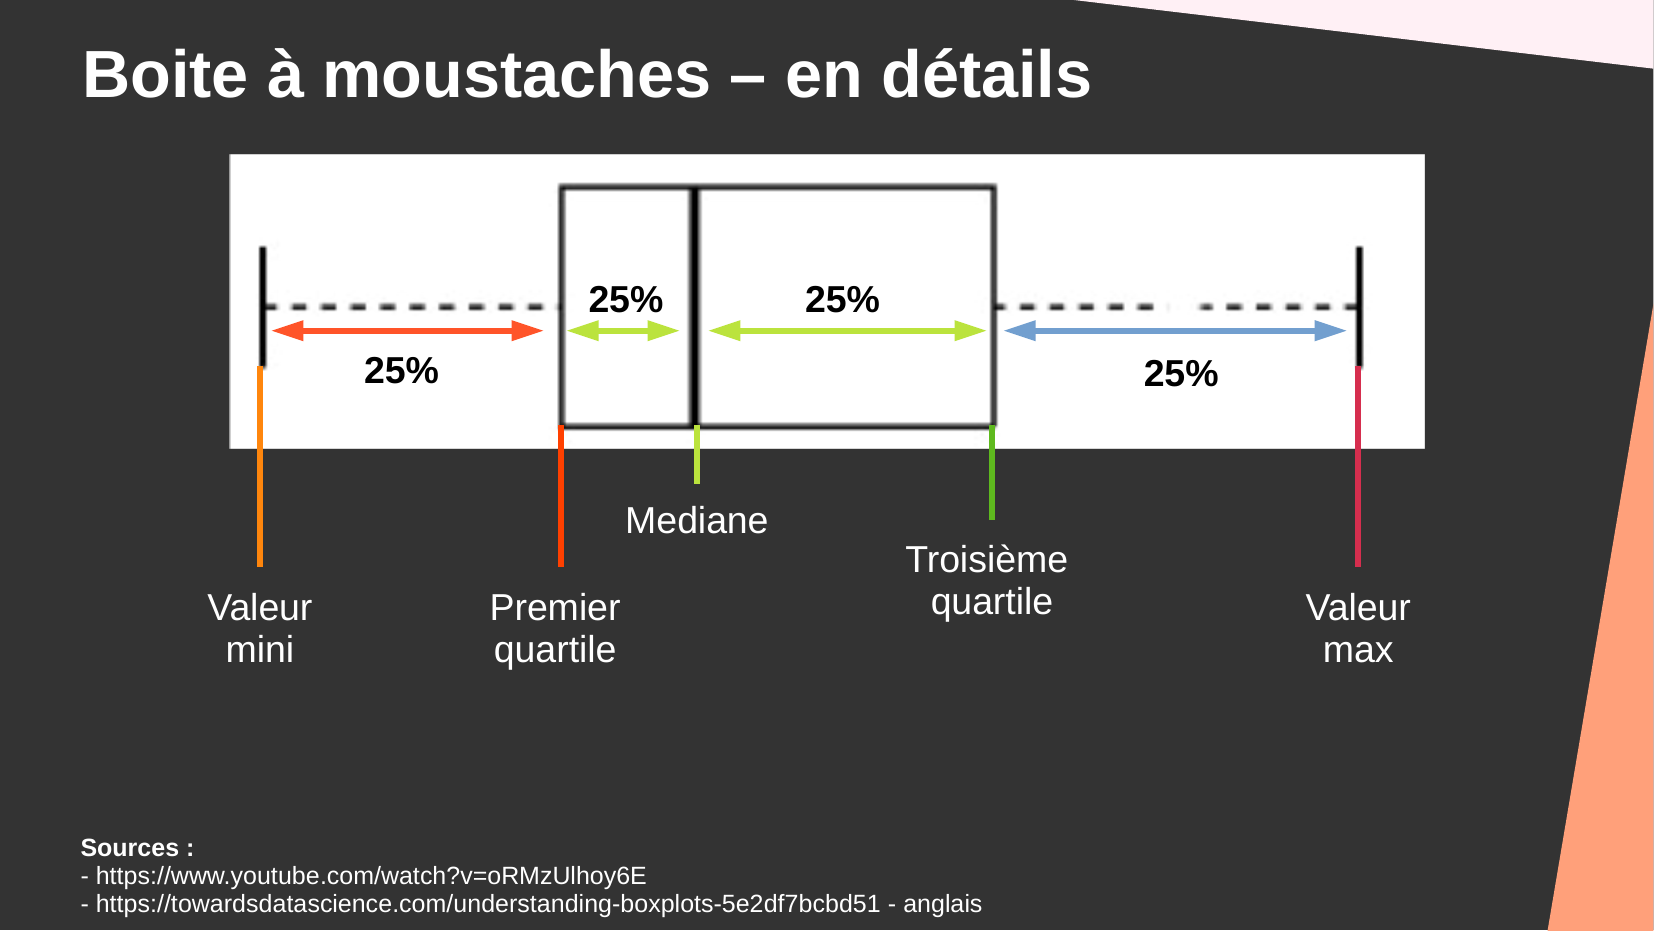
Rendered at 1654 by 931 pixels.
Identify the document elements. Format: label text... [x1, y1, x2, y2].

text_box Mediane [602, 491, 792, 549]
title Boite à moustaches – en détails [82, 37, 1571, 115]
text_box Valeur mini [177, 578, 343, 678]
text_box Sources : - https://www.youtube.com/watch?v=oRMzUlhoy6E - https://towardsdatascience.com/understanding-boxplots-5e2df7bcbd51 - anglais [65, 826, 1483, 925]
text_box Troisième quartile [874, 531, 1111, 631]
text_box 25% [342, 342, 461, 400]
text_box 25% [748, 271, 938, 328]
text_box Premier quartile [472, 578, 638, 678]
text_box 25% [1086, 344, 1276, 402]
text_box Valeur max [1275, 578, 1441, 678]
picture [229, 153, 1425, 449]
text_box [1547, 300, 1654, 931]
text_box [1073, 0, 1654, 69]
text_box 25% [566, 271, 686, 328]
